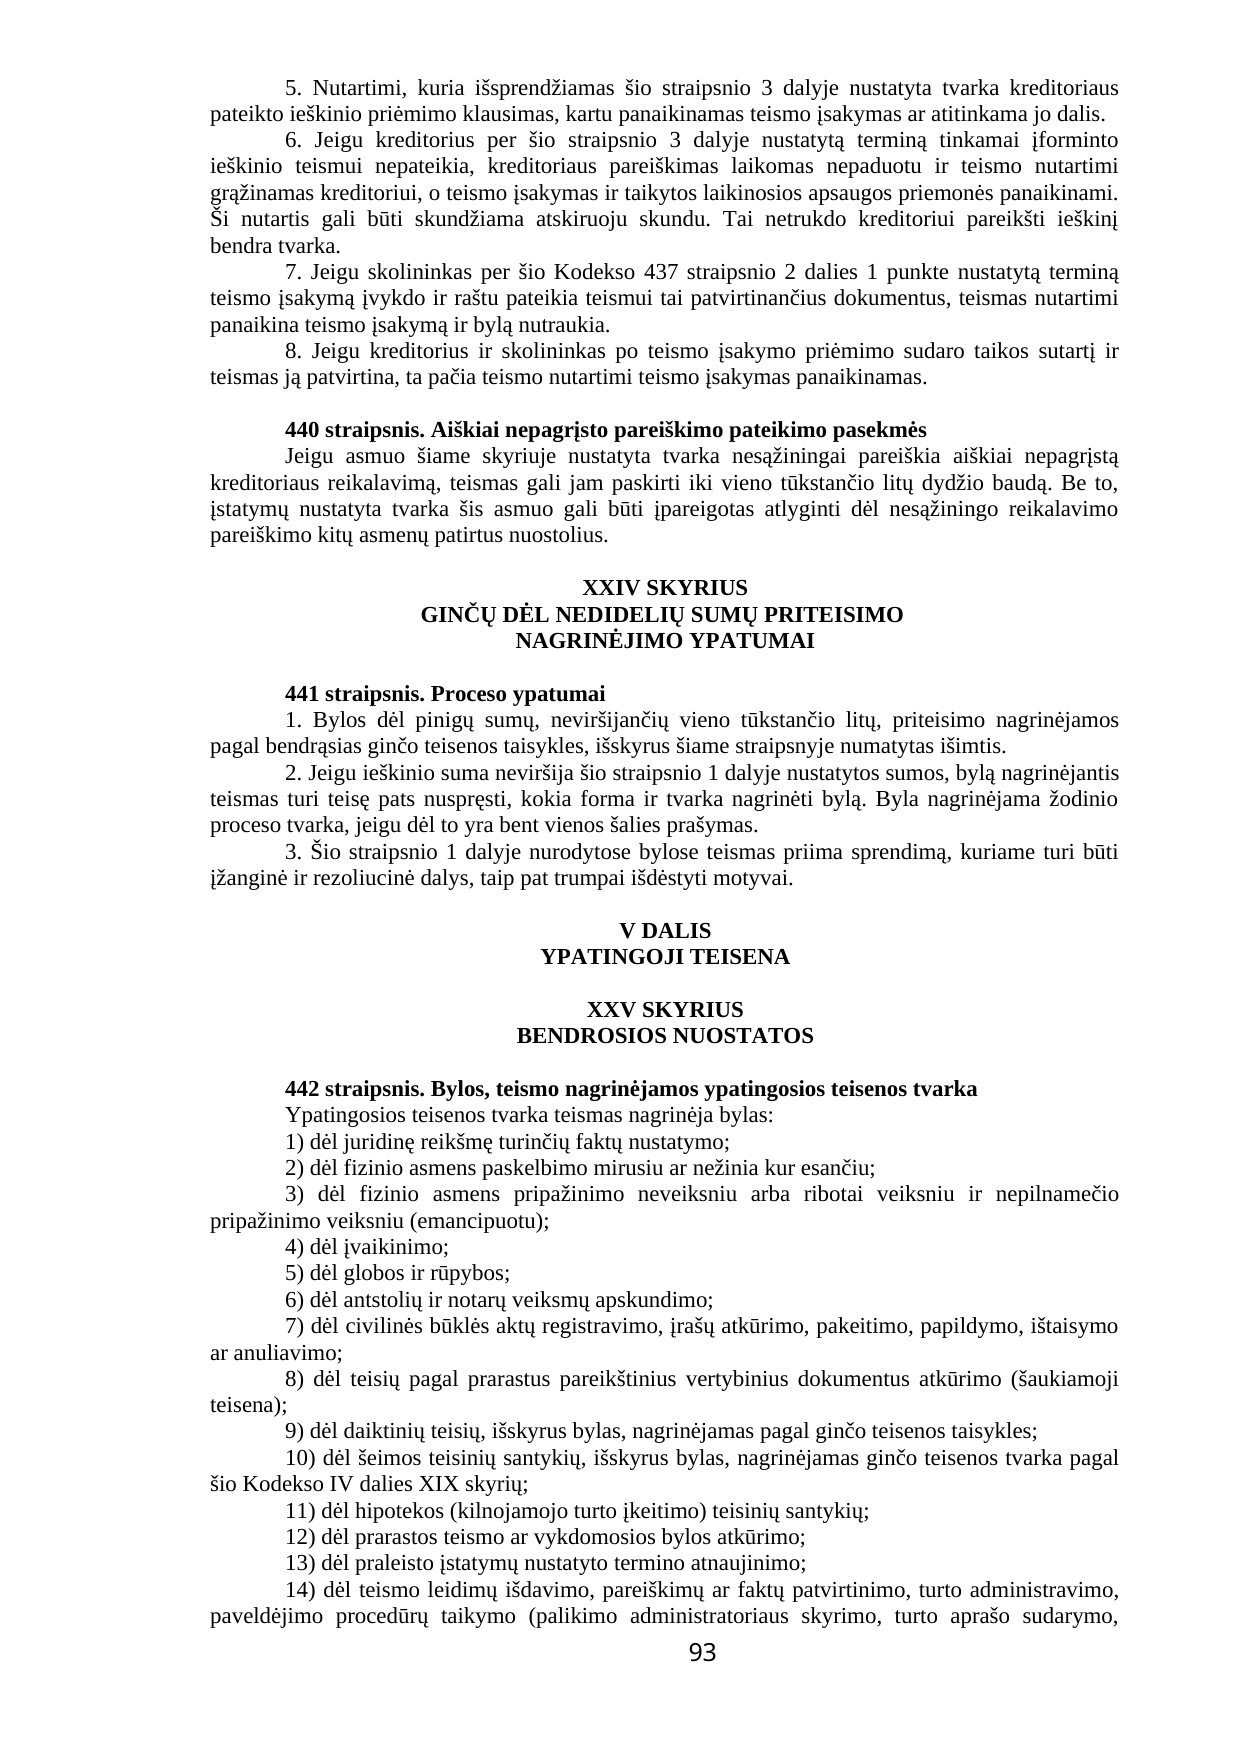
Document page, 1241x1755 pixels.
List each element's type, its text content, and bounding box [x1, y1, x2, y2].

text 3) dėl fizinio asmens pripažinimo neveiksniu arba ribotai veiksniu ir nepilnamečio pripažinimo veiksniu (emancipuotu); [210, 1180, 1120, 1233]
subtitle V DALIS [210, 917, 1120, 943]
text 9) dėl daiktinių teisių, išskyrus bylas, nagrinėjamas pagal ginčo teisenos taisykles; [210, 1418, 1120, 1444]
subtitle XXIV skyrius [210, 574, 1120, 601]
text Jeigu asmuo šiame skyriuje nustatyta tvarka nesąžiningai pareiškia aiškiai nepagrįstą kreditoriaus reikalavimą, teismas gali jam paskirti iki vieno tūkstančio litų dydžio baudą. Be to, įstatymų nustatyta tvarka šis asmuo gali būti įpareigotas atlyginti dėl nesąžiningo reikalavimo pareiškimo kitų asmenų patirtus nuostolius. [210, 442, 1120, 548]
text 10) dėl šeimos teisinių santykių, išskyrus bylas, nagrinėjamas ginčo teisenos tvarka pagal šio Kodekso IV dalies XIX skyrių; [210, 1444, 1120, 1497]
text 442 straipsnis. Bylos, teismo nagrinėjamos ypatingosios teisenos tvarka [210, 1075, 1120, 1101]
text 1) dėl juridinę reikšmę turinčių faktų nustatymo; [210, 1128, 1120, 1154]
subtitle XXV skyrius [210, 996, 1120, 1022]
text 12) dėl prarastos teismo ar vykdomosios bylos atkūrimo; [210, 1523, 1120, 1549]
text Ypatingosios teisenos tvarka teismas nagrinėja bylas: [210, 1101, 1120, 1128]
text 5) dėl globos ir rūpybos; [210, 1259, 1120, 1286]
text 6) dėl antstolių ir notarų veiksmų apskundimo; [210, 1286, 1120, 1312]
text 441 straipsnis. Proceso ypatumai [210, 680, 1120, 706]
subtitle Bendrosios nuostatos [210, 1022, 1120, 1049]
subtitle nagrinėjimo ypatumai [210, 627, 1120, 653]
text 440 straipsnis. Aiškiai nepagrįsto pareiškimo pateikimo pasekmės [210, 416, 1120, 442]
text 7. Jeigu skolininkas per šio Kodekso 437 straipsnio 2 dalies 1 punkte nustatytą terminą teismo įsakymą įvykdo ir raštu pateikia teismui tai patvirtinančius dokumentus, teismas nutartimi panaikina teismo įsakymą ir bylą nutraukia. [210, 258, 1120, 337]
text 8) dėl teisių pagal prarastus pareikštinius vertybinius dokumentus atkūrimo (šaukiamoji teisena); [210, 1365, 1120, 1418]
text 2. Jeigu ieškinio suma neviršija šio straipsnio 1 dalyje nustatytos sumos, bylą nagrinėjantis teismas turi teisę pats nuspręsti, kokia forma ir tvarka nagrinėti bylą. Byla nagrinėjama žodinio proceso tvarka, jeigu dėl to yra bent vienos šalies prašymas. [210, 759, 1120, 838]
text 4) dėl įvaikinimo; [210, 1233, 1120, 1259]
text 3. Šio straipsnio 1 dalyje nurodytose bylose teismas priima sprendimą, kuriame turi būti įžanginė ir rezoliucinė dalys, taip pat trumpai išdėstyti motyvai. [210, 838, 1120, 891]
text 11) dėl hipotekos (kilnojamojo turto įkeitimo) teisinių santykių; [210, 1497, 1120, 1523]
text 2) dėl fizinio asmens paskelbimo mirusiu ar nežinia kur esančiu; [210, 1154, 1120, 1180]
text 6. Jeigu kreditorius per šio straipsnio 3 dalyje nustatytą terminą tinkamai įforminto ieškinio teismui nepateikia, kreditoriaus pareiškimas laikomas nepaduotu ir teismo nutartimi grąžinamas kreditoriui, o teismo įsakymas ir taikytos laikinosios apsaugos priemonės panaikinami. Ši nutartis gali būti skundžiama atskiruoju skundu. Tai netrukdo kreditoriui pareikšti ieškinį bendra tvarka. [210, 126, 1120, 258]
text 7) dėl civilinės būklės aktų registravimo, įrašų atkūrimo, pakeitimo, papildymo, ištaisymo ar anuliavimo; [210, 1312, 1120, 1365]
text 1. Bylos dėl pinigų sumų, neviršijančių vieno tūkstančio litų, priteisimo nagrinėjamos pagal bendrąsias ginčo teisenos taisykles, išskyrus šiame straipsnyje numatytas išimtis. [210, 706, 1120, 759]
text 5. Nutartimi, kuria išsprendžiamas šio straipsnio 3 dalyje nustatyta tvarka kreditoriaus pateikto ieškinio priėmimo klausimas, kartu panaikinamas teismo įsakymas ar atitinkama jo dalis. [210, 73, 1120, 126]
text 8. Jeigu kreditorius ir skolininkas po teismo įsakymo priėmimo sudaro taikos sutartį ir teismas ją patvirtina, ta pačia teismo nutartimi teismo įsakymas panaikinamas. [210, 337, 1120, 390]
text 13) dėl praleisto įstatymų nustatyto termino atnaujinimo; [210, 1549, 1120, 1576]
subtitle Ginčų dėl nedidelių sumų priteisimo [210, 601, 1120, 627]
text 14) dėl teismo leidimų išdavimo, pareiškimų ar faktų patvirtinimo, turto administravimo, paveldėjimo procedūrų taikymo (palikimo administratoriaus skyrimo, turto aprašo sudarymo, [210, 1576, 1120, 1628]
subtitle Ypatingoji teisena [210, 943, 1120, 969]
